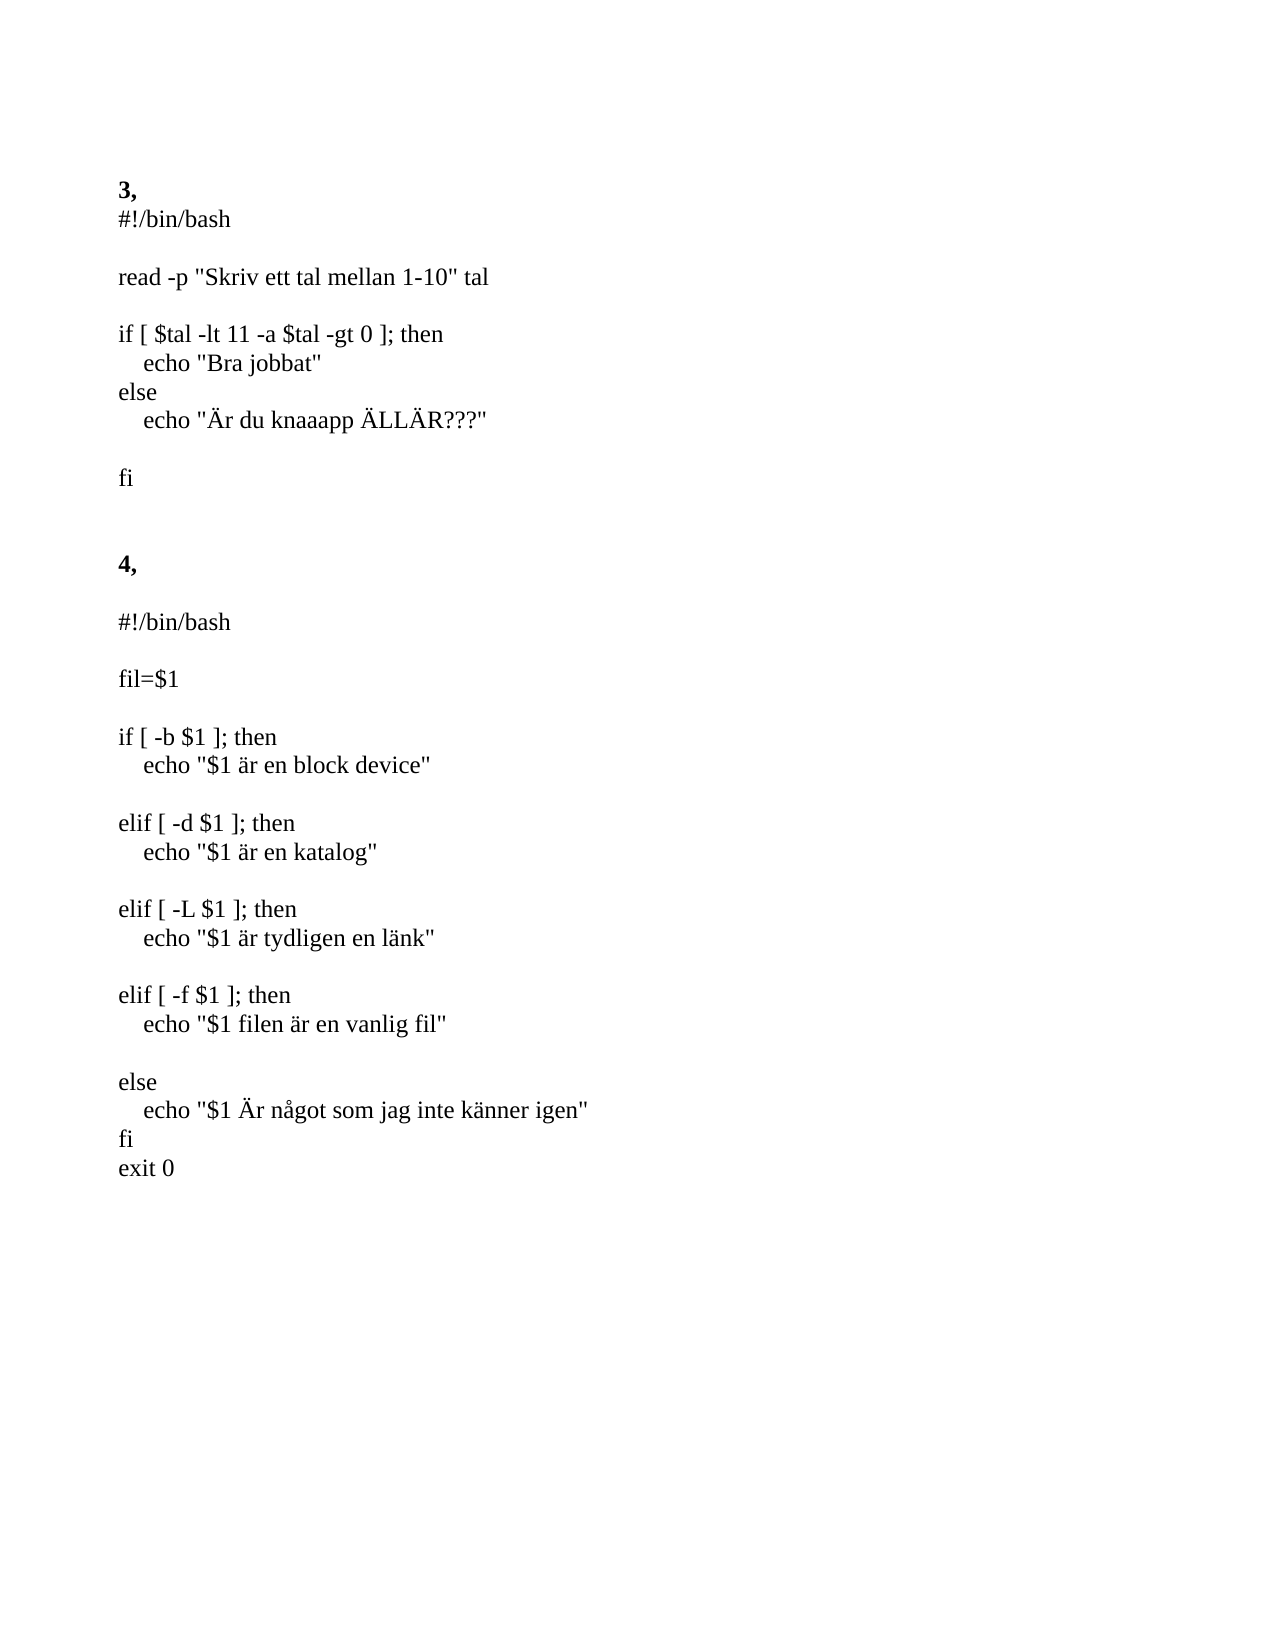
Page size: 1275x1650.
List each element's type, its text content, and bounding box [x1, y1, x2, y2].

text read -p "Skriv ett tal mellan 1-10" tal [118, 262, 1157, 291]
text echo "$1 filen är en vanlig fil" [118, 1009, 1157, 1038]
text echo "Är du knaaapp ÄLLÄR???" [118, 406, 1157, 434]
text #!/bin/bash [118, 607, 1157, 636]
text echo "$1 Är något som jag inte känner igen" [118, 1096, 1157, 1124]
text echo "$1 är en katalog" [118, 837, 1157, 866]
text echo "$1 är tydligen en länk" [118, 923, 1157, 952]
text elif [ -L $1 ]; then [118, 894, 1157, 923]
text elif [ -f $1 ]; then [118, 981, 1157, 1009]
text exit 0 [118, 1153, 1157, 1182]
text fil=$1 [118, 664, 1157, 693]
text echo "$1 är en block device" [118, 751, 1157, 779]
text else [118, 377, 1157, 406]
text fi [118, 463, 1157, 492]
text else [118, 1067, 1157, 1096]
text 3, [118, 176, 1157, 204]
text #!/bin/bash [118, 204, 1157, 233]
text fi [118, 1124, 1157, 1153]
text elif [ -d $1 ]; then [118, 808, 1157, 837]
text if [ $tal -lt 11 -a $tal -gt 0 ]; then [118, 319, 1157, 348]
text if [ -b $1 ]; then [118, 722, 1157, 751]
text 4, [118, 549, 1157, 578]
text echo "Bra jobbat" [118, 348, 1157, 377]
